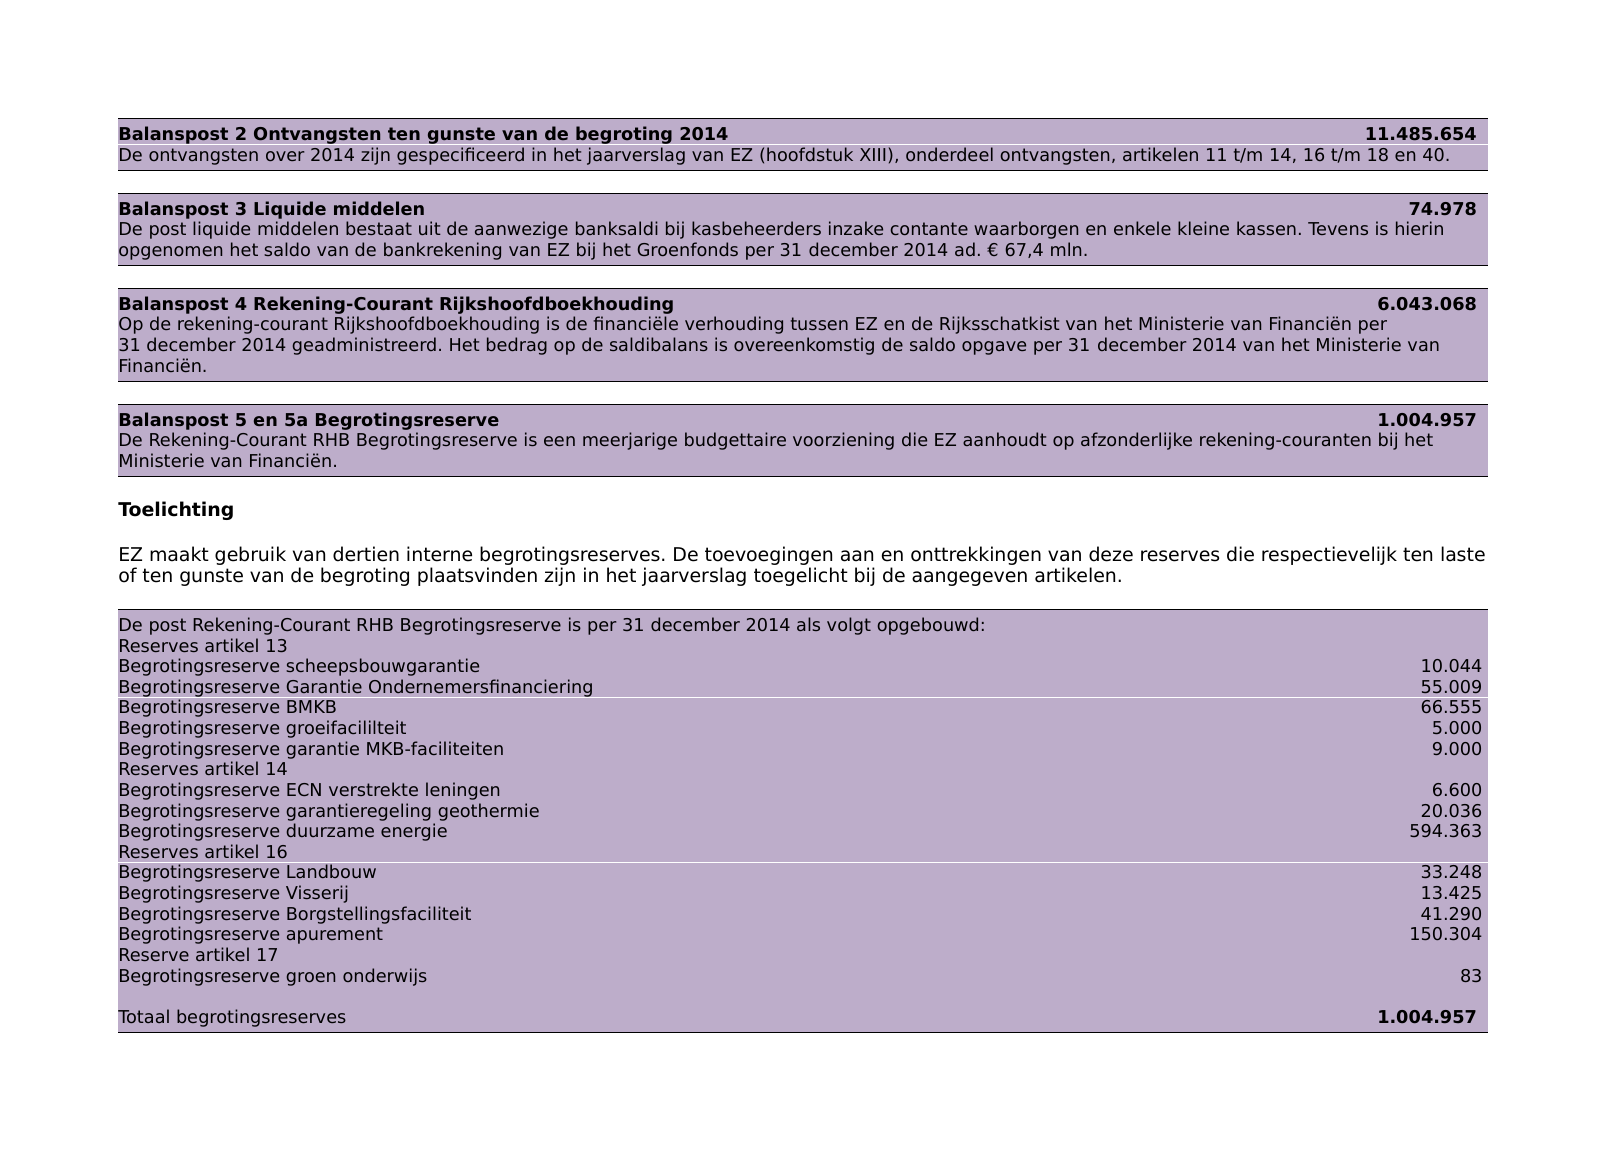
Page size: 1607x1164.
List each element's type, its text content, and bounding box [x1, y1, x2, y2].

table_cell Begrotingsreserve groen onderwijs [118, 966, 1123, 986]
table_cell [1123, 636, 1488, 656]
table_cell De ontvangsten over 2014 zijn gespecificeerd in het jaarverslag van EZ (hoofdstuk XIII), onderdeel ontvangsten, artikelen 11 t/m 14, 16 t/m 18 en 40. [118, 145, 1488, 170]
text EZ maakt gebruik van dertien interne begrotingsreserves. De toevoegingen aan en onttrekkingen van deze reserves die respectievelijk ten laste of ten gunste van de begroting plaatsvinden zijn in het jaarverslag toegelicht bij de aangegeven artikelen. [118, 543, 1488, 587]
table_cell 13.425 [1123, 883, 1488, 904]
table_cell Begrotingsreserve groeifacililteit [118, 718, 1123, 739]
table_cell [1123, 986, 1488, 1007]
table_cell Begrotingsreserve Visserij [118, 883, 1123, 904]
table_cell 5.000 [1123, 718, 1488, 739]
table_cell 9.000 [1123, 739, 1488, 759]
table_header 6.043.068 [1123, 289, 1488, 314]
table_cell Begrotingsreserve scheepsbouwgarantie [118, 656, 1123, 677]
table_cell Begrotingsreserve garantieregeling geothermie [118, 801, 1123, 821]
table_cell De post liquide middelen bestaat uit de aanwezige banksaldi bij kasbeheerders inzake contante waarborgen en enkele kleine kassen. Tevens is hierin opgenomen het saldo van de bankrekening van EZ bij het Groenfonds per 31 december 2014 ad. € 67,4 mln. [118, 219, 1488, 265]
table_header 74.978 [1123, 194, 1488, 219]
table_cell Reserves artikel 13 [118, 636, 1123, 656]
table_cell Begrotingsreserve apurement [118, 924, 1123, 945]
table_cell Op de rekening-courant Rijkshoofdboekhouding is de financiële verhouding tussen EZ en de Rijksschatkist van het Ministerie van Financiën per 31 december 2014 geadministreerd. Het bedrag op de saldibalans is overeenkomstig de saldo opgave per 31 december 2014 van het Ministerie van Financiën. [118, 314, 1488, 381]
table_cell Begrotingsreserve BMKB [118, 698, 1123, 718]
table_cell [1123, 945, 1488, 966]
table_cell 83 [1123, 966, 1488, 986]
table_header Balanspost 2 Ontvangsten ten gunste van de begroting 2014 [118, 119, 1123, 144]
table_header Balanspost 5 en 5a Begrotingsreserve [118, 405, 1123, 430]
table_cell 10.044 [1123, 656, 1488, 677]
table_cell Reserves artikel 14 [118, 759, 1123, 780]
table_cell 66.555 [1123, 698, 1488, 718]
table_cell Begrotingsreserve Landbouw [118, 863, 1123, 883]
table_cell Totaal begrotingsreserves [118, 1007, 1123, 1032]
table_cell 6.600 [1123, 780, 1488, 801]
table_cell Begrotingsreserve Borgstellingsfaciliteit [118, 904, 1123, 924]
table_cell 1.004.957 [1123, 1007, 1488, 1032]
table_cell De Rekening-Courant RHB Begrotingsreserve is een meerjarige budgettaire voorziening die EZ aanhoudt op afzonderlijke rekening-couranten bij het Ministerie van Financiën. [118, 430, 1488, 476]
table_header Balanspost 4 Rekening-Courant Rijkshoofdboekhouding [118, 289, 1123, 314]
table_cell Begrotingsreserve ECN verstrekte leningen [118, 780, 1123, 801]
table_header 11.485.654 [1123, 119, 1488, 144]
table_cell Reserves artikel 16 [118, 842, 1123, 862]
table_cell [1123, 759, 1488, 780]
table_cell Begrotingsreserve garantie MKB-faciliteiten [118, 739, 1123, 759]
table_header Balanspost 3 Liquide middelen [118, 194, 1123, 219]
table_header 1.004.957 [1123, 405, 1488, 430]
table_cell [1123, 842, 1488, 862]
table_cell 20.036 [1123, 801, 1488, 821]
table_cell 150.304 [1123, 924, 1488, 945]
table_cell Begrotingsreserve Garantie Ondernemersfinanciering [118, 677, 1123, 697]
table_cell 594.363 [1123, 821, 1488, 842]
table_cell Begrotingsreserve duurzame energie [118, 821, 1123, 842]
table_cell 55.009 [1123, 677, 1488, 697]
table_cell [118, 986, 1123, 1007]
table_cell 41.290 [1123, 904, 1488, 924]
subtitle Toelichting [118, 499, 1488, 521]
table_cell 33.248 [1123, 863, 1488, 883]
table_cell Reserve artikel 17 [118, 945, 1123, 966]
table_header De post Rekening-Courant RHB Begrotingsreserve is per 31 december 2014 als volgt opgebouwd: [118, 610, 1488, 636]
